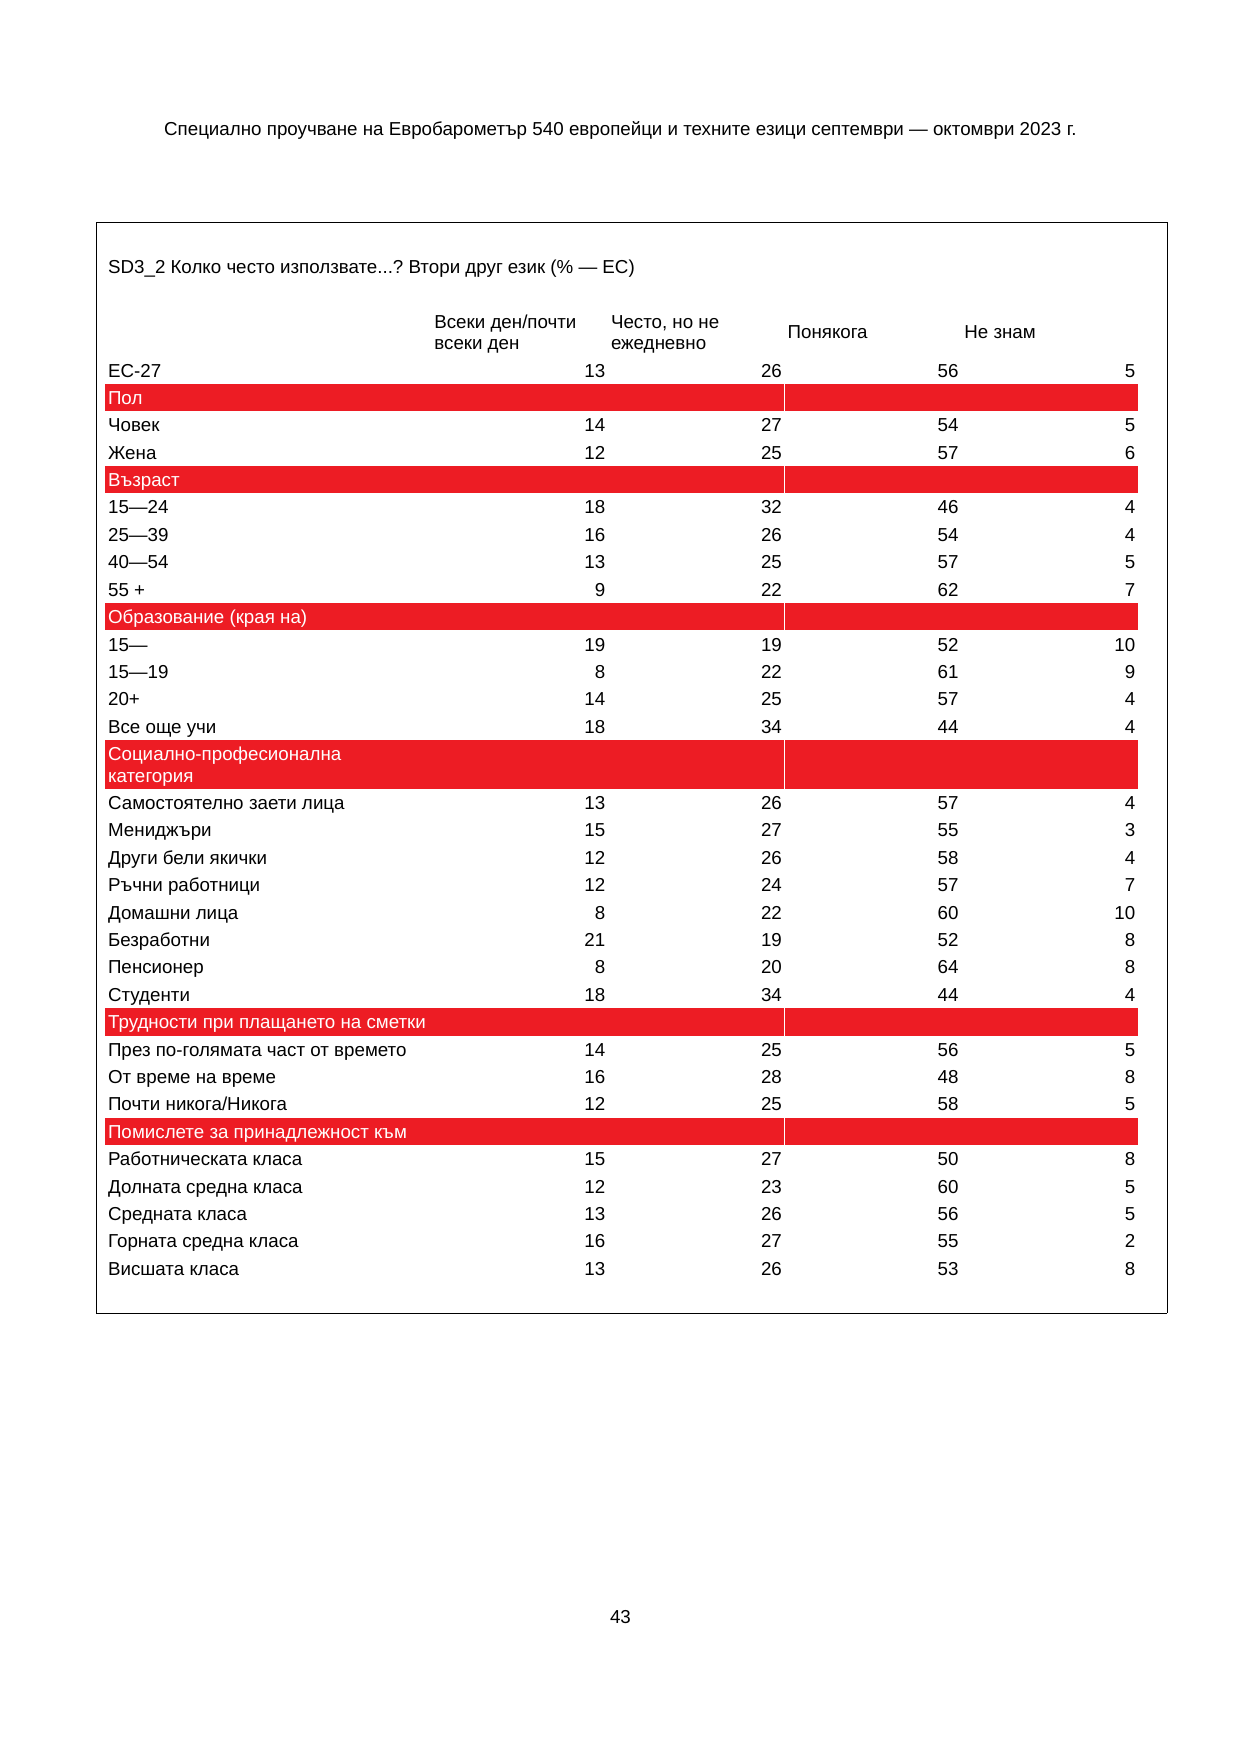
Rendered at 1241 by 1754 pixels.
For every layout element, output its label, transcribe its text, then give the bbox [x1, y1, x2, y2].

table_cell 10 [961, 899, 1138, 926]
table_cell 22 [608, 658, 784, 685]
table_cell 10 [961, 630, 1138, 658]
table_cell Често, но не ежедневно [608, 308, 784, 356]
table_cell Работническата класа [105, 1145, 431, 1172]
table_cell 55 + [105, 576, 431, 603]
table_cell 25 [608, 548, 784, 576]
table_cell 4 [961, 981, 1138, 1008]
table_cell Почти никога/Никога [105, 1090, 431, 1118]
table_cell 57 [785, 871, 961, 898]
table_cell 16 [431, 1227, 608, 1255]
table_cell Пол [105, 384, 431, 411]
table_cell 12 [431, 1173, 608, 1200]
table_cell [105, 308, 431, 356]
table_cell 15—24 [105, 494, 431, 521]
table_cell През по-голямата част от времето [105, 1036, 431, 1063]
table_cell 26 [608, 1255, 784, 1282]
table_cell Горната средна класа [105, 1227, 431, 1255]
table_cell 54 [785, 411, 961, 439]
table_cell 15— [105, 630, 431, 658]
table_cell 27 [608, 411, 784, 439]
table_cell [961, 740, 1138, 789]
table_cell Все още учи [105, 713, 431, 740]
table_cell 25 [608, 439, 784, 466]
table_cell 14 [431, 685, 608, 713]
table_cell 12 [431, 1090, 608, 1118]
table_cell [608, 280, 784, 307]
table_cell 19 [608, 926, 784, 953]
table_cell 20+ [105, 685, 431, 713]
table_cell Човек [105, 411, 431, 439]
table_cell [431, 1008, 608, 1036]
table_cell 4 [961, 789, 1138, 816]
table_cell Всеки ден/почти всеки ден [431, 308, 608, 356]
table_cell [961, 280, 1138, 307]
table_cell 14 [431, 411, 608, 439]
table_cell 5 [961, 1090, 1138, 1118]
table_cell 56 [785, 356, 961, 384]
table_cell 8 [431, 899, 608, 926]
table_cell [608, 740, 784, 789]
table_cell [785, 280, 961, 307]
table_cell Образование (края на) [105, 603, 431, 630]
table_cell 56 [785, 1036, 961, 1063]
table_cell 25 [608, 1090, 784, 1118]
table_cell 25 [608, 685, 784, 713]
table_cell 12 [431, 844, 608, 871]
table_cell [961, 1008, 1138, 1036]
table_cell 8 [961, 1063, 1138, 1090]
table_cell 16 [431, 1063, 608, 1090]
table_cell [961, 1118, 1138, 1145]
table_cell 20 [608, 953, 784, 981]
table_cell [785, 384, 961, 411]
table_cell [608, 603, 784, 630]
table_cell 5 [961, 356, 1138, 384]
table_cell 25 [608, 1036, 784, 1063]
table_cell [785, 1118, 961, 1145]
table_cell Висшата класа [105, 1255, 431, 1282]
table_cell От време на време [105, 1063, 431, 1090]
table_cell 4 [961, 685, 1138, 713]
table_cell 58 [785, 844, 961, 871]
table_cell 34 [608, 981, 784, 1008]
table_cell 24 [608, 871, 784, 898]
table_cell [431, 384, 608, 411]
table_cell 6 [961, 439, 1138, 466]
table_cell 4 [961, 713, 1138, 740]
table_cell 26 [608, 521, 784, 548]
table_cell 9 [431, 576, 608, 603]
table_cell Понякога [785, 308, 961, 356]
table_cell 52 [785, 926, 961, 953]
table_cell 57 [785, 548, 961, 576]
table_cell 2 [961, 1227, 1138, 1255]
table_cell Ръчни работници [105, 871, 431, 898]
table_cell 22 [608, 576, 784, 603]
table_cell 13 [431, 789, 608, 816]
table_header SD3_2 Колко често използвате...? Втори друг език (% — ЕС) [105, 253, 1138, 280]
table_cell 15 [431, 816, 608, 844]
table_cell 3 [961, 816, 1138, 844]
table_cell 8 [961, 953, 1138, 981]
table_cell Жена [105, 439, 431, 466]
table_cell 18 [431, 981, 608, 1008]
table_cell 8 [961, 1145, 1138, 1172]
table_cell 8 [961, 926, 1138, 953]
table_cell 15 [431, 1145, 608, 1172]
table_cell [785, 466, 961, 493]
table_cell 50 [785, 1145, 961, 1172]
table_cell Помислете за принадлежност към [105, 1118, 431, 1145]
table_cell Трудности при плащането на сметки [105, 1008, 431, 1036]
table_cell Възраст [105, 466, 431, 493]
table_cell 21 [431, 926, 608, 953]
table_cell Пенсионер [105, 953, 431, 981]
table_cell 19 [431, 630, 608, 658]
table_cell 48 [785, 1063, 961, 1090]
table_cell 56 [785, 1200, 961, 1227]
table_cell Не знам [961, 308, 1138, 356]
table_cell 26 [608, 789, 784, 816]
table_cell [431, 466, 608, 493]
table_cell [785, 1008, 961, 1036]
table_cell 14 [431, 1036, 608, 1063]
table_cell 16 [431, 521, 608, 548]
table_cell 4 [961, 844, 1138, 871]
table_cell 4 [961, 521, 1138, 548]
table_cell [961, 603, 1138, 630]
table_cell [431, 1118, 608, 1145]
table_cell [608, 1118, 784, 1145]
table_cell 13 [431, 548, 608, 576]
table_cell 25—39 [105, 521, 431, 548]
table_cell 7 [961, 871, 1138, 898]
table_cell 5 [961, 1173, 1138, 1200]
table_cell 13 [431, 356, 608, 384]
table_cell Самостоятелно заети лица [105, 789, 431, 816]
table_cell 18 [431, 713, 608, 740]
table_cell 64 [785, 953, 961, 981]
table_cell 62 [785, 576, 961, 603]
table_cell 32 [608, 494, 784, 521]
table_cell 57 [785, 789, 961, 816]
table_cell 26 [608, 844, 784, 871]
table_cell 12 [431, 871, 608, 898]
table_cell [961, 466, 1138, 493]
table_cell 13 [431, 1255, 608, 1282]
table_cell 26 [608, 1200, 784, 1227]
table_cell 52 [785, 630, 961, 658]
table_cell 8 [961, 1255, 1138, 1282]
table_cell 5 [961, 1036, 1138, 1063]
table_cell 5 [961, 411, 1138, 439]
table_cell Долната средна класа [105, 1173, 431, 1200]
table_cell 27 [608, 1145, 784, 1172]
table_cell 19 [608, 630, 784, 658]
table_cell 55 [785, 816, 961, 844]
table_cell [785, 740, 961, 789]
table_cell 57 [785, 439, 961, 466]
table_cell 60 [785, 1173, 961, 1200]
table_cell 34 [608, 713, 784, 740]
table_cell 54 [785, 521, 961, 548]
table_cell 55 [785, 1227, 961, 1255]
table_cell 8 [431, 953, 608, 981]
table_cell [431, 280, 608, 307]
table_cell 15—19 [105, 658, 431, 685]
table_cell 53 [785, 1255, 961, 1282]
table_cell 60 [785, 899, 961, 926]
table_cell 44 [785, 981, 961, 1008]
table_cell 22 [608, 899, 784, 926]
table_cell [961, 384, 1138, 411]
table_cell Средната класа [105, 1200, 431, 1227]
table_cell 40—54 [105, 548, 431, 576]
table_cell Мениджъри [105, 816, 431, 844]
table_cell 61 [785, 658, 961, 685]
table_cell 27 [608, 816, 784, 844]
table_cell Безработни [105, 926, 431, 953]
table_cell 27 [608, 1227, 784, 1255]
table_cell 44 [785, 713, 961, 740]
table_cell 13 [431, 1200, 608, 1227]
table_cell 18 [431, 494, 608, 521]
table_cell Домашни лица [105, 899, 431, 926]
table_cell 26 [608, 356, 784, 384]
table_cell [785, 603, 961, 630]
table_cell 12 [431, 439, 608, 466]
table_cell [431, 740, 608, 789]
table_cell Студенти [105, 981, 431, 1008]
table_cell 23 [608, 1173, 784, 1200]
table_cell ЕС-27 [105, 356, 431, 384]
table_cell 5 [961, 1200, 1138, 1227]
table_cell 8 [431, 658, 608, 685]
table_cell [608, 466, 784, 493]
table_cell [608, 1008, 784, 1036]
table_cell [105, 280, 431, 307]
table_cell 5 [961, 548, 1138, 576]
table_cell 4 [961, 494, 1138, 521]
table_cell [431, 603, 608, 630]
table_cell 58 [785, 1090, 961, 1118]
table_cell Други бели якички [105, 844, 431, 871]
table_cell 46 [785, 494, 961, 521]
table_cell 7 [961, 576, 1138, 603]
table_cell 28 [608, 1063, 784, 1090]
table_cell [608, 384, 784, 411]
table_cell 57 [785, 685, 961, 713]
table_cell 9 [961, 658, 1138, 685]
table_cell Социално-професионална категория [105, 740, 431, 789]
